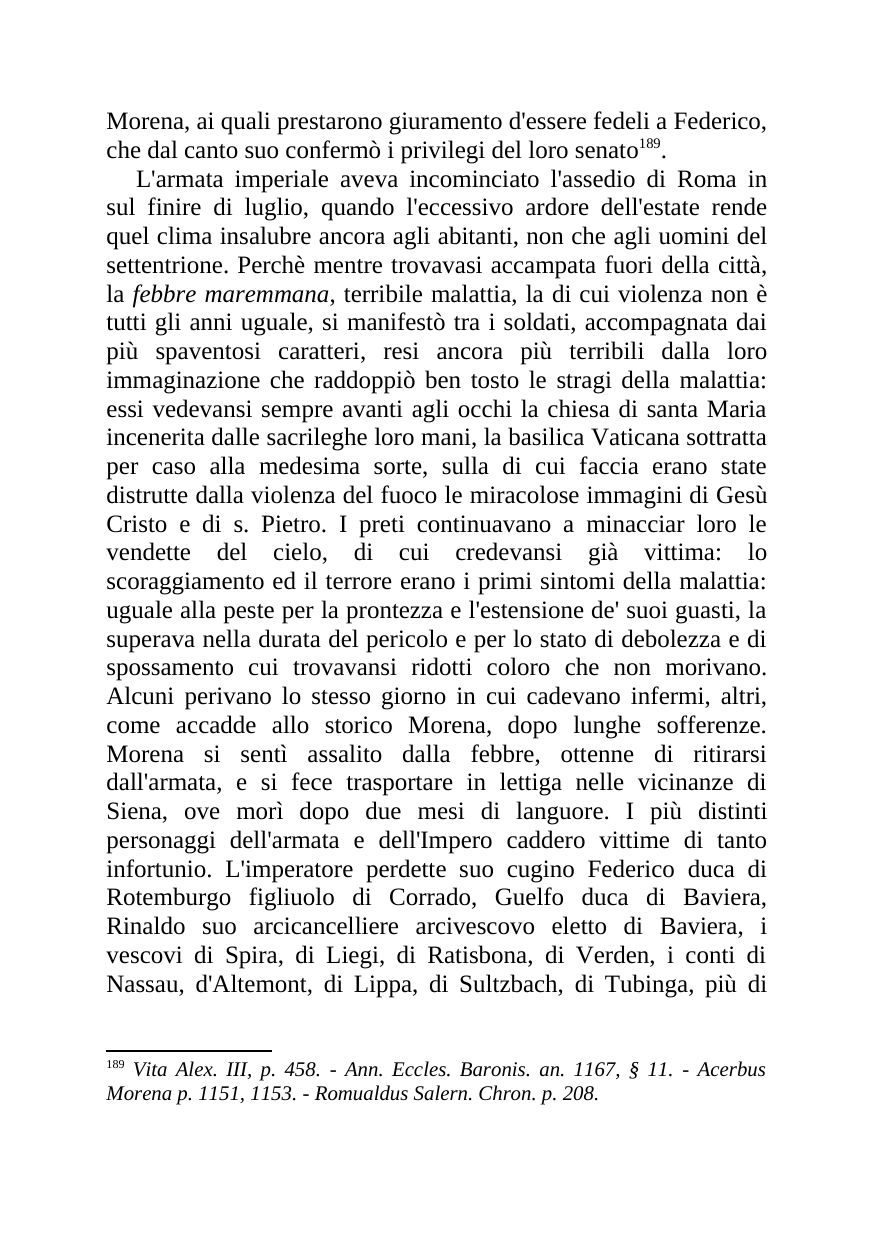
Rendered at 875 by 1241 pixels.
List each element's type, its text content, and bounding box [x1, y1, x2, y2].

text Morena, ai quali prestarono giuramento d'essere fedeli a Federico, che dal canto suo confermò i privilegi del loro senato. [106, 106, 768, 164]
text Vita Alex. III, p. 458. - Ann. Eccles. Baronis. an. 1167, § 11. - Acerbus Morena p. 1151, 1153. - Romualdus Salern. Chron. p. 208. [106, 1057, 768, 1105]
text L'armata imperiale aveva incominciato l'assedio di Roma in sul finire di luglio, quando l'eccessivo ardore dell'estate rende quel clima insalubre ancora agli abitanti, non che agli uomini del settentrione. Perchè mentre trovavasi accampata fuori della città, la febbre maremmana, terribile malattia, la di cui violenza non è tutti gli anni uguale, si manifestò tra i soldati, accompagnata dai più spaventosi caratteri, resi ancora più terribili dalla loro immaginazione che raddoppiò ben tosto le stragi della malattia: essi vedevansi sempre avanti agli occhi la chiesa di santa Maria incenerita dalle sacrileghe loro mani, la basilica Vaticana sottratta per caso alla medesima sorte, sulla di cui faccia erano state distrutte dalla violenza del fuoco le miracolose immagini di Gesù Cristo e di s. Pietro. I preti continuavano a minacciar loro le vendette del cielo, di cui credevansi già vittima: lo scoraggiamento ed il terrore erano i primi sintomi della malattia: uguale alla peste per la prontezza e l'estensione de' suoi guasti, la superava nella durata del pericolo e per lo stato di debolezza e di spossamento cui trovavansi ridotti coloro che non morivano. Alcuni perivano lo stesso giorno in cui cadevano infermi, altri, come accadde allo storico Morena, dopo lunghe sofferenze. Morena si sentì assalito dalla febbre, ottenne di ritirarsi dall'armata, e si fece trasportare in lettiga nelle vicinanze di Siena, ove morì dopo due mesi di languore. I più distinti personaggi dell'armata e dell'Impero caddero vittime di tanto infortunio. L'imperatore perdette suo cugino Federico duca di Rotemburgo figliuolo di Corrado, Guelfo duca di Baviera, Rinaldo suo arcicancelliere arcivescovo eletto di Baviera, i vescovi di Spira, di Liegi, di Ratisbona, di Verden, i conti di Nassau, d'Altemont, di Lippa, di Sultzbach, di Tubinga, più di [106, 164, 768, 997]
